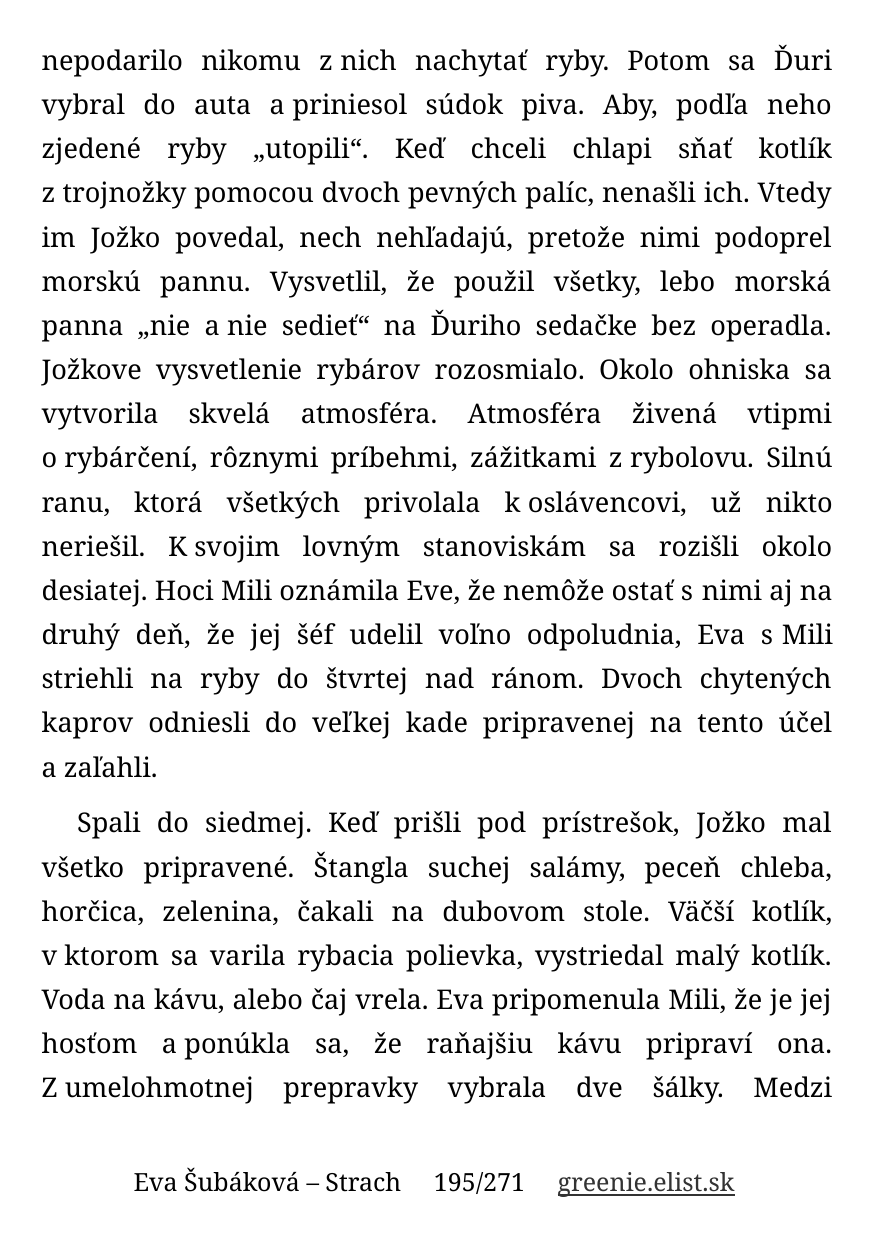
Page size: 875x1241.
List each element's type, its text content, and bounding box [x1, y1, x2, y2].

text nepodarilo nikomu z nich nachytať ryby. Potom sa Ďuri vybral do auta a priniesol súdok piva. Aby, podľa neho zjedené ryby „utopili“. Keď chceli chlapi sňať kotlík z trojnožky pomocou dvoch pevných palíc, nenašli ich. Vtedy im Jožko povedal, nech nehľadajú, pretože nimi podoprel morskú pannu. Vysvetlil, že použil všetky, lebo morská panna „nie a nie sedieť“ na Ďuriho sedačke bez operadla. Jožkove vysvetlenie rybárov rozosmialo. Okolo ohniska sa vytvorila skvelá atmosféra. Atmosféra živená vtipmi o rybárčení, rôznymi príbehmi, zážitkami z rybolovu. Silnú ranu, ktorá všetkých privolala k oslávencovi, už nikto neriešil. K svojim lovným stanoviskám sa rozišli okolo desiatej. Hoci Mili oznámila Eve, že nemôže ostať s nimi aj na druhý deň, že jej šéf udelil voľno odpoludnia, Eva s Mili striehli na ryby do štvrtej nad ránom. Dvoch chytených kaprov odniesli do veľkej kade pripravenej na tento účel a zaľahli. [41, 41, 833, 785]
text Spali do siedmej. Keď prišli pod prístrešok, Jožko mal všetko pripravené. Štangla suchej salámy, peceň chleba, horčica, zelenina, čakali na dubovom stole. Väčší kotlík, v ktorom sa varila rybacia polievka, vystriedal malý kotlík. Voda na kávu, alebo čaj vrela. Eva pripomenula Mili, že je jej hosťom a ponúkla sa, že raňajšiu kávu pripraví ona. Z umelohmotnej prepravky vybrala dve šálky. Medzi [41, 804, 833, 1106]
